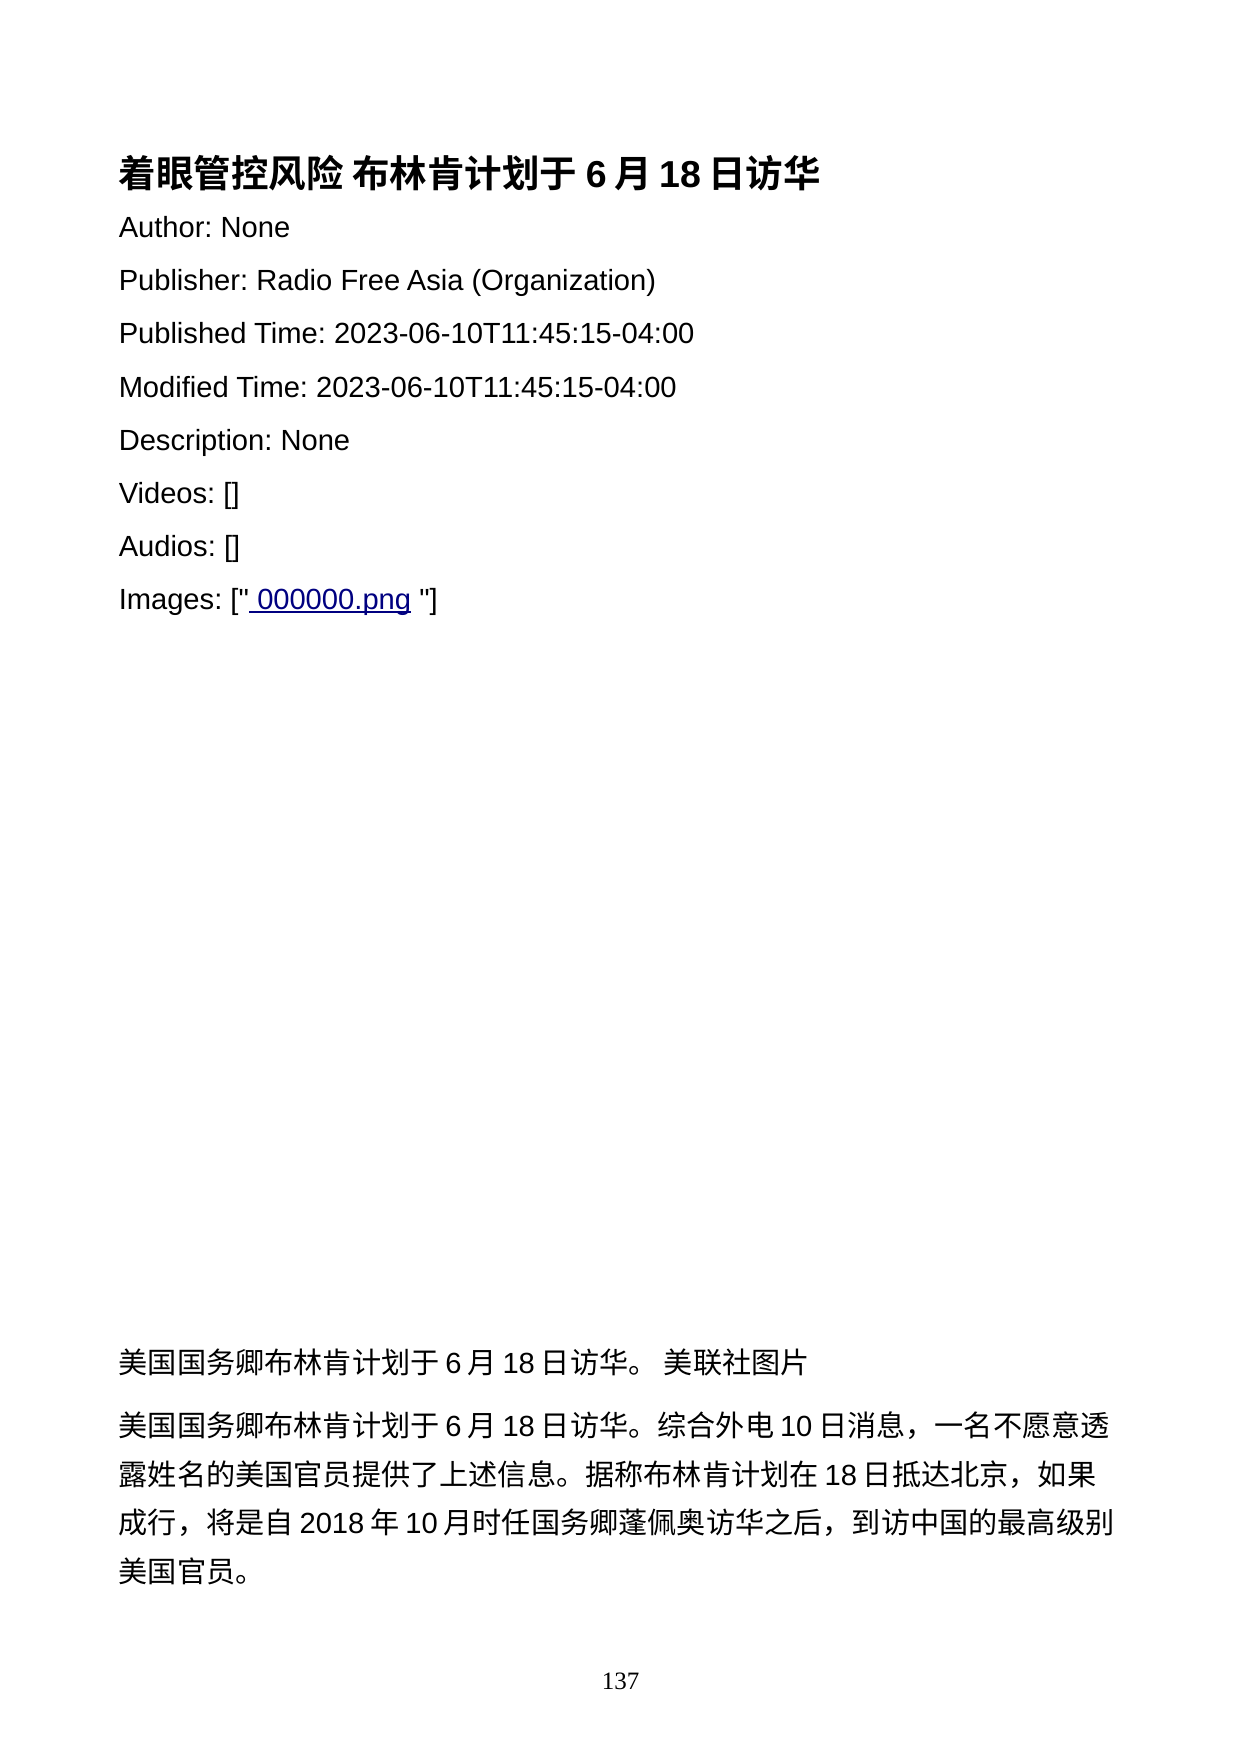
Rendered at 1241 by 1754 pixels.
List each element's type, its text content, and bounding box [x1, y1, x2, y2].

text Videos: [] [118, 476, 1122, 509]
text Description: None [118, 423, 1122, 456]
text Published Time: 2023-06-10T11:45:15-04:00 [118, 317, 1122, 350]
text 美国国务卿布林肯计划于6月18日访华。 美联社图片 [118, 635, 1122, 1382]
text Author: None [118, 210, 1122, 244]
text Images: [" 000000.png "] [118, 582, 1122, 616]
text 美国国务卿布林肯计划于6月18日访华。综合外电10日消息，一名不愿意透露姓名的美国官员提供了上述信息。据称布林肯计划在18日抵达北京，如果成行，将是自2018年10月时任国务卿蓬佩奥访华之后，到访中国的最高级别美国官员。 [118, 1403, 1122, 1591]
text Audios: [] [118, 529, 1122, 563]
text Publisher: Radio Free Asia (Organization) [118, 263, 1122, 297]
subtitle 着眼管控风险 布林肯计划于 6月18日访华 [118, 143, 1122, 198]
text Modified Time: 2023-06-10T11:45:15-04:00 [118, 370, 1122, 403]
